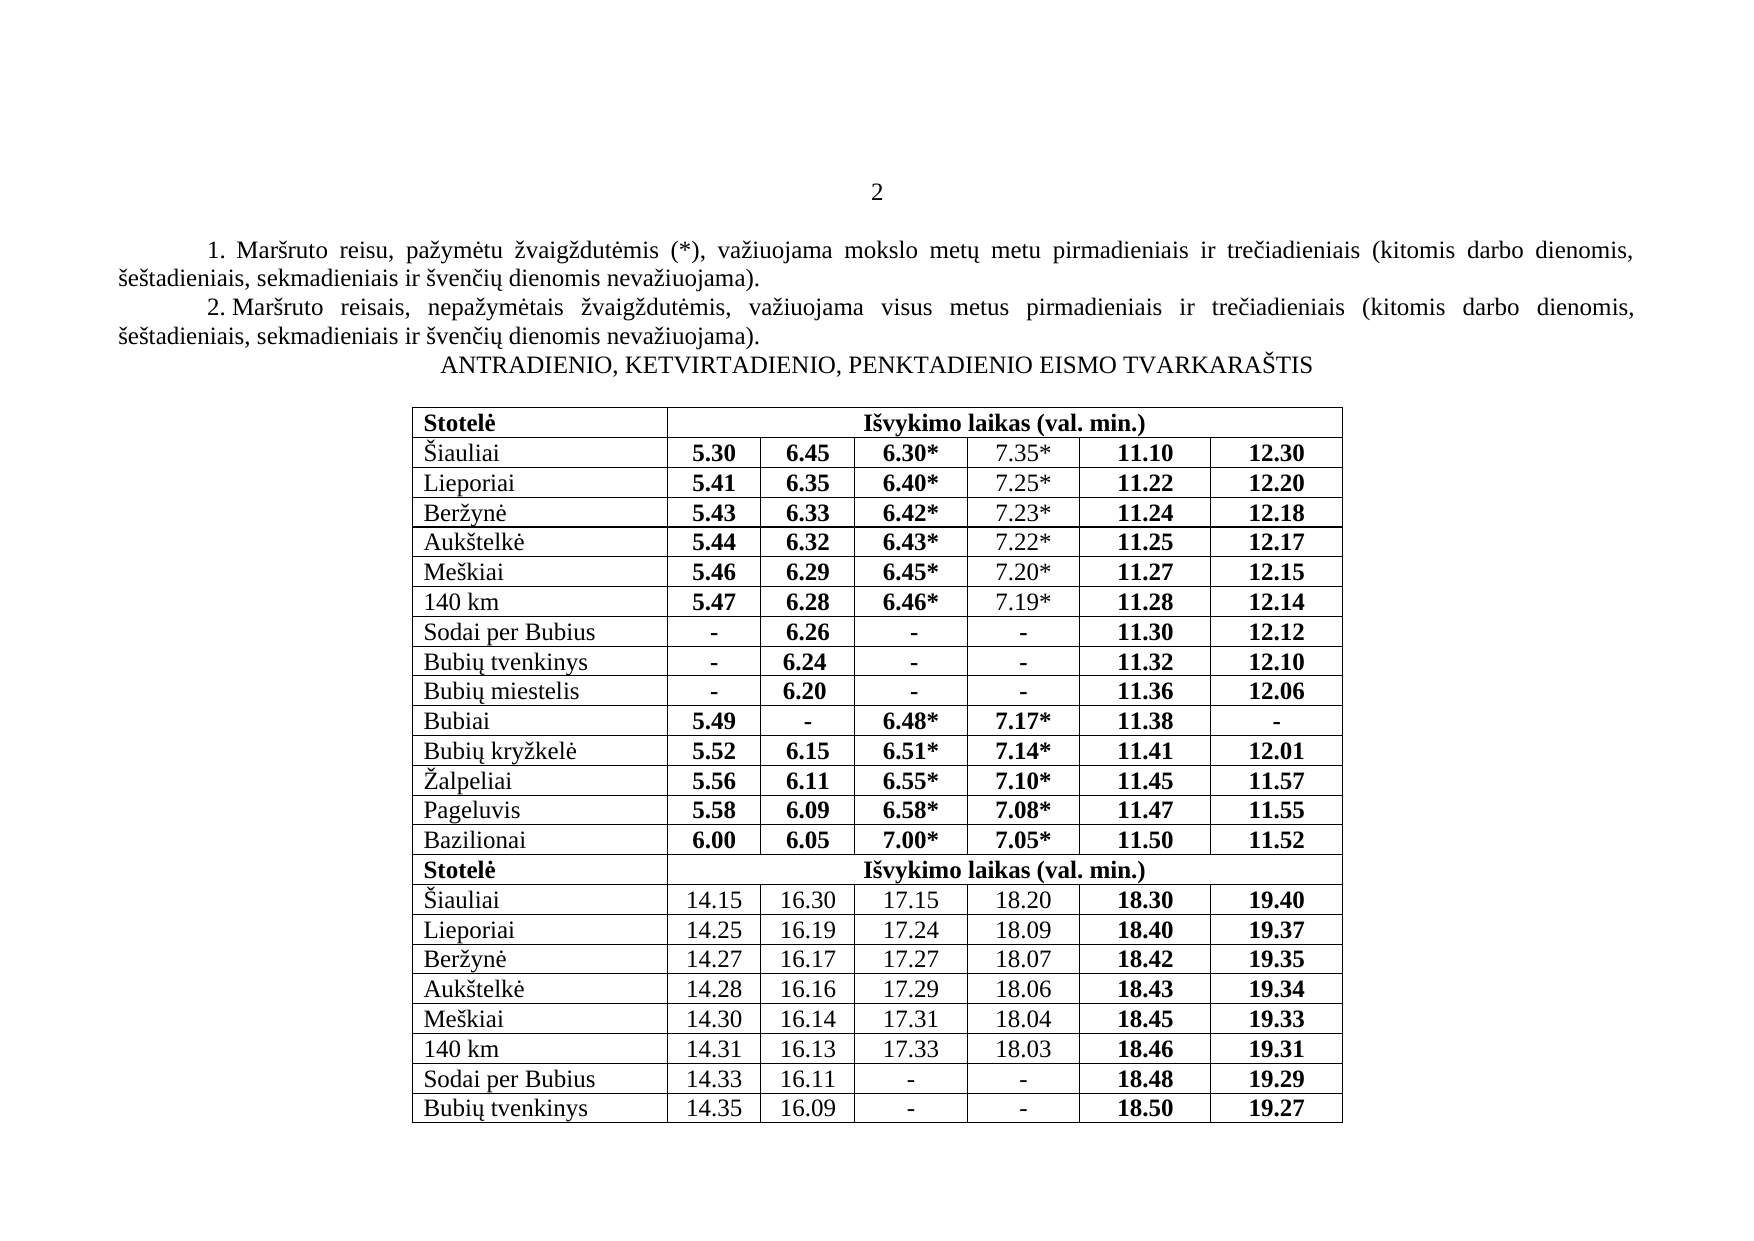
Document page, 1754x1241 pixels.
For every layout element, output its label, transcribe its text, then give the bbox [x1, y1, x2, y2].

table_cell 5.30 [668, 438, 760, 467]
table_cell 11.27 [1080, 557, 1210, 586]
table_cell 18.45 [1080, 1004, 1210, 1033]
table_cell 6.42* [855, 498, 967, 526]
table_cell 6.46* [855, 587, 967, 616]
table_cell 14.15 [668, 885, 760, 914]
table_cell - [668, 676, 760, 705]
table_cell Bubių kryžkelė [413, 736, 667, 765]
table_cell 19.27 [1211, 1094, 1342, 1122]
table_cell 6.32 [761, 528, 854, 556]
table_cell 7.05* [968, 825, 1079, 854]
table_cell 18.09 [968, 915, 1079, 943]
table_cell 6.45* [855, 557, 967, 586]
table_cell 11.41 [1080, 736, 1210, 765]
table_cell - [668, 647, 760, 675]
table_cell 16.14 [761, 1004, 854, 1033]
table_cell 6.51* [855, 736, 967, 765]
table_cell Meškiai [413, 557, 667, 586]
table_cell 11.32 [1080, 647, 1210, 675]
table_cell 17.33 [855, 1034, 967, 1063]
table_cell 5.52 [668, 736, 760, 765]
table_cell Beržynė [413, 945, 667, 973]
table_cell 5.41 [668, 468, 760, 497]
table_cell 11.28 [1080, 587, 1210, 616]
table_cell - [855, 647, 967, 675]
table_cell Beržynė [413, 498, 667, 526]
table_cell 7.00* [855, 825, 967, 854]
table_cell 14.28 [668, 974, 760, 1003]
table_cell Išvykimo laikas (val. min.) [668, 855, 1342, 884]
table_cell 6.48* [855, 706, 967, 735]
table_cell 19.35 [1211, 945, 1342, 973]
table_cell 11.52 [1211, 825, 1342, 854]
table_cell 6.30* [855, 438, 967, 467]
table_cell 18.40 [1080, 915, 1210, 943]
table_header Išvykimo laikas (val. min.) [668, 408, 1342, 437]
table_cell 7.25* [968, 468, 1079, 497]
table_cell 18.50 [1080, 1094, 1210, 1122]
table_cell Sodai per Bubius [413, 1064, 667, 1092]
table_cell 12.17 [1211, 528, 1342, 556]
table_cell - [855, 1094, 967, 1122]
table_cell 7.22* [968, 528, 1079, 556]
table_cell 18.07 [968, 945, 1079, 973]
table_cell - [968, 1094, 1079, 1122]
table_cell Aukštelkė [413, 974, 667, 1003]
table_cell Šiauliai [413, 438, 667, 467]
table_cell Bubių tvenkinys [413, 647, 667, 675]
table_cell - [855, 1064, 967, 1092]
table_cell Lieporiai [413, 915, 667, 943]
table_cell 11.38 [1080, 706, 1210, 735]
table_cell 12.15 [1211, 557, 1342, 586]
table_cell 7.20* [968, 557, 1079, 586]
text 2. Maršruto reisais, nepažymėtais žvaigždutėmis, važiuojama visus metus pirmadieniais ir trečiadieniais (kitomis darbo dienomis, šeštadieniais, sekmadieniais ir švenčių dienomis nevažiuojama). [118, 292, 1636, 350]
table_cell Bubių miestelis [413, 676, 667, 705]
table_cell 16.11 [761, 1064, 854, 1092]
table_cell 6.40* [855, 468, 967, 497]
table_header Stotelė [413, 408, 667, 437]
table_cell 5.58 [668, 796, 760, 824]
table_cell 7.17* [968, 706, 1079, 735]
table_cell 14.30 [668, 1004, 760, 1033]
table_cell 6.11 [761, 766, 854, 794]
table_cell 140 km [413, 587, 667, 616]
table_cell 7.08* [968, 796, 1079, 824]
table_cell Lieporiai [413, 468, 667, 497]
table_cell 11.57 [1211, 766, 1342, 794]
table_cell 14.35 [668, 1094, 760, 1122]
table_cell Bubiai [413, 706, 667, 735]
table_cell 11.22 [1080, 468, 1210, 497]
table_cell 14.27 [668, 945, 760, 973]
table_cell 6.09 [761, 796, 854, 824]
table_cell 18.06 [968, 974, 1079, 1003]
table_cell 12.01 [1211, 736, 1342, 765]
table_cell - [668, 617, 760, 646]
table_cell 18.03 [968, 1034, 1079, 1063]
table_cell 6.45 [761, 438, 854, 467]
table_cell 16.19 [761, 915, 854, 943]
table_cell 17.15 [855, 885, 967, 914]
table_cell 7.14* [968, 736, 1079, 765]
table_cell 19.33 [1211, 1004, 1342, 1033]
text ANTRADIENIO, KETVIRTADIENIO, PENKTADIENIO EISMO TVARKARAŠTIS [118, 350, 1636, 378]
table_cell 19.37 [1211, 915, 1342, 943]
table_cell 7.35* [968, 438, 1079, 467]
table_cell 6.43* [855, 528, 967, 556]
table_cell 12.18 [1211, 498, 1342, 526]
table_cell 6.24 [761, 647, 854, 675]
table_cell 6.00 [668, 825, 760, 854]
table_cell 18.43 [1080, 974, 1210, 1003]
table_cell Bubių tvenkinys [413, 1094, 667, 1122]
table_cell 6.20 [761, 676, 854, 705]
table_cell 11.47 [1080, 796, 1210, 824]
table_cell 12.20 [1211, 468, 1342, 497]
table_cell 6.58* [855, 796, 967, 824]
table_cell 6.05 [761, 825, 854, 854]
table_cell 14.31 [668, 1034, 760, 1063]
table_cell 19.40 [1211, 885, 1342, 914]
table_cell 12.06 [1211, 676, 1342, 705]
table_cell 6.15 [761, 736, 854, 765]
table_cell 6.55* [855, 766, 967, 794]
table_cell 17.27 [855, 945, 967, 973]
table_cell 11.25 [1080, 528, 1210, 556]
table_cell 7.19* [968, 587, 1079, 616]
table_cell 19.31 [1211, 1034, 1342, 1063]
table_cell - [968, 676, 1079, 705]
table_cell 12.14 [1211, 587, 1342, 616]
table_cell 12.10 [1211, 647, 1342, 675]
table_cell 18.48 [1080, 1064, 1210, 1092]
table_cell 6.26 [761, 617, 854, 646]
table_cell Aukštelkė [413, 528, 667, 556]
table_cell - [761, 706, 854, 735]
text 1. Maršruto reisu, pažymėtu žvaigždutėmis (*), važiuojama mokslo metų metu pirmadieniais ir trečiadieniais (kitomis darbo dienomis, šeštadieniais, sekmadieniais ir švenčių dienomis nevažiuojama). [118, 235, 1636, 292]
table_cell 11.10 [1080, 438, 1210, 467]
table_cell 5.47 [668, 587, 760, 616]
table_cell 14.33 [668, 1064, 760, 1092]
table_cell 6.35 [761, 468, 854, 497]
table_cell - [968, 1064, 1079, 1092]
table_cell 11.24 [1080, 498, 1210, 526]
table_cell 6.28 [761, 587, 854, 616]
table_cell 11.36 [1080, 676, 1210, 705]
table_cell 18.30 [1080, 885, 1210, 914]
table_cell 19.34 [1211, 974, 1342, 1003]
table_cell - [855, 617, 967, 646]
table_cell Pageluvis [413, 796, 667, 824]
table_cell - [968, 617, 1079, 646]
table_cell Žalpeliai [413, 766, 667, 794]
table_cell 16.13 [761, 1034, 854, 1063]
table_cell Šiauliai [413, 885, 667, 914]
table_cell Bazilionai [413, 825, 667, 854]
table_cell 5.46 [668, 557, 760, 586]
table_cell 6.29 [761, 557, 854, 586]
table_cell 11.55 [1211, 796, 1342, 824]
table_cell 11.50 [1080, 825, 1210, 854]
table_cell 16.30 [761, 885, 854, 914]
table_cell 5.43 [668, 498, 760, 526]
table_cell 17.24 [855, 915, 967, 943]
table_cell Stotelė [413, 855, 667, 884]
table_cell 12.30 [1211, 438, 1342, 467]
table_cell 5.56 [668, 766, 760, 794]
table_cell 11.45 [1080, 766, 1210, 794]
table_cell 11.30 [1080, 617, 1210, 646]
table_cell 5.49 [668, 706, 760, 735]
table_cell 17.29 [855, 974, 967, 1003]
table_cell 17.31 [855, 1004, 967, 1033]
table_cell Sodai per Bubius [413, 617, 667, 646]
table_cell 16.17 [761, 945, 854, 973]
table_cell 19.29 [1211, 1064, 1342, 1092]
table_cell 7.10* [968, 766, 1079, 794]
table_cell 140 km [413, 1034, 667, 1063]
table_cell 14.25 [668, 915, 760, 943]
table_cell 12.12 [1211, 617, 1342, 646]
table_cell 7.23* [968, 498, 1079, 526]
table_cell 18.20 [968, 885, 1079, 914]
table_cell - [1211, 706, 1342, 735]
table_cell 18.42 [1080, 945, 1210, 973]
table_cell Meškiai [413, 1004, 667, 1033]
table_cell 16.09 [761, 1094, 854, 1122]
table_cell - [968, 647, 1079, 675]
table_cell 16.16 [761, 974, 854, 1003]
table_cell 5.44 [668, 528, 760, 556]
table_cell - [855, 676, 967, 705]
table_cell 18.46 [1080, 1034, 1210, 1063]
table_cell 6.33 [761, 498, 854, 526]
table_cell 18.04 [968, 1004, 1079, 1033]
